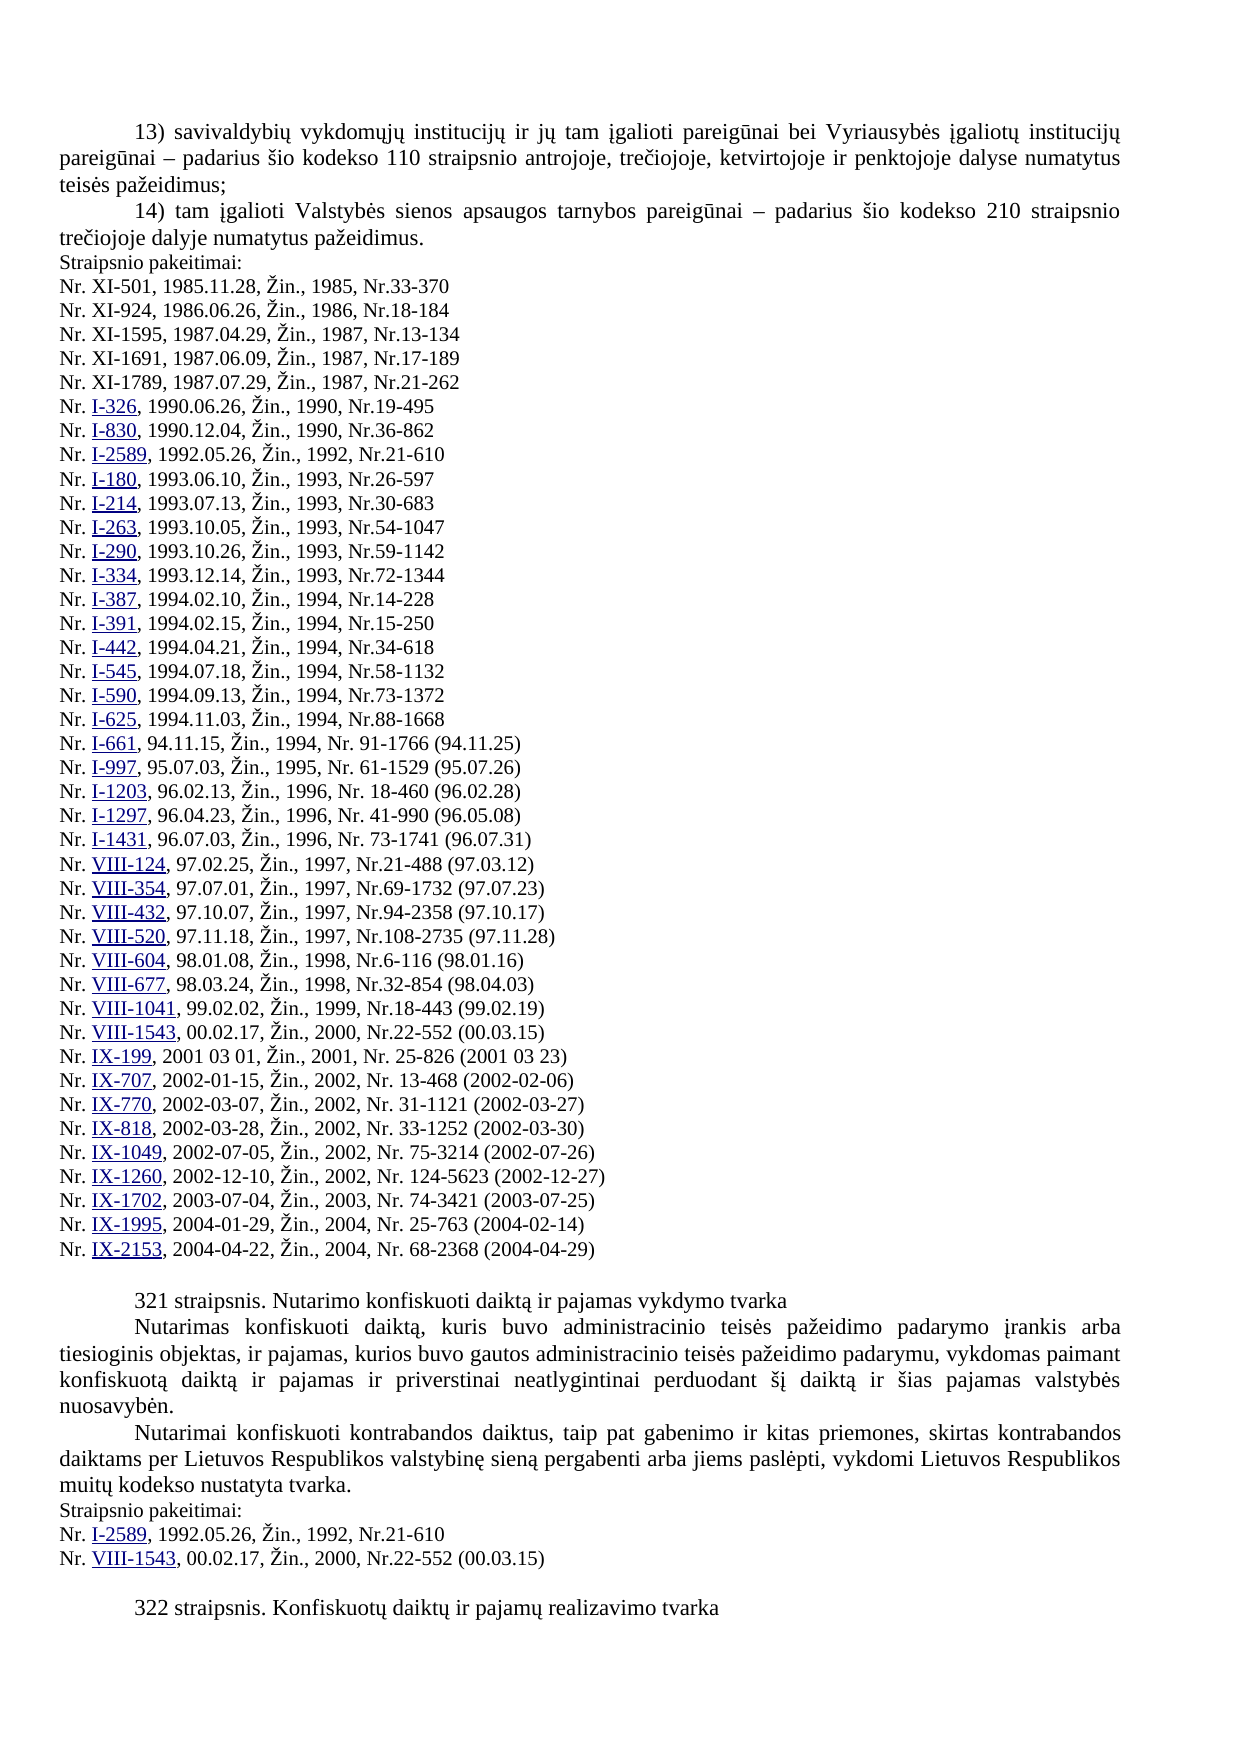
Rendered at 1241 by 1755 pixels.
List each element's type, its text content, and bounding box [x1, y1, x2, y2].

text Nr. I-2589, 1992.05.26, Žin., 1992, Nr.21-610 [59, 442, 1122, 466]
text Nr. VIII-677, 98.03.24, Žin., 1998, Nr.32-854 (98.04.03) [59, 972, 1122, 996]
text Nr. IX-2153, 2004-04-22, Žin., 2004, Nr. 68-2368 (2004-04-29) [59, 1236, 1122, 1261]
text 321 straipsnis. Nutarimo konfiskuoti daiktą ir pajamas vykdymo tvarka [59, 1287, 1122, 1313]
text Nr. I-997, 95.07.03, Žin., 1995, Nr. 61-1529 (95.07.26) [59, 755, 1122, 779]
text Nr. I-590, 1994.09.13, Žin., 1994, Nr.73-1372 [59, 683, 1122, 707]
text Nr. XI-1789, 1987.07.29, Žin., 1987, Nr.21-262 [59, 370, 1122, 394]
text Nr. I-180, 1993.06.10, Žin., 1993, Nr.26-597 [59, 466, 1122, 491]
text Nr. I-1203, 96.02.13, Žin., 1996, Nr. 18-460 (96.02.28) [59, 779, 1122, 803]
text 14) tam įgalioti Valstybės sienos apsaugos tarnybos pareigūnai – padarius šio kodekso 210 straipsnio trečiojoje dalyje numatytus pažeidimus. [59, 197, 1122, 250]
text Nr. I-625, 1994.11.03, Žin., 1994, Nr.88-1668 [59, 707, 1122, 731]
text Nr. I-334, 1993.12.14, Žin., 1993, Nr.72-1344 [59, 563, 1122, 587]
text 322 straipsnis. Konfiskuotų daiktų ir pajamų realizavimo tvarka [59, 1594, 1122, 1620]
text Nr. VIII-1543, 00.02.17, Žin., 2000, Nr.22-552 (00.03.15) [59, 1020, 1122, 1044]
text Nr. VIII-1041, 99.02.02, Žin., 1999, Nr.18-443 (99.02.19) [59, 996, 1122, 1020]
text Nr. IX-199, 2001 03 01, Žin., 2001, Nr. 25-826 (2001 03 23) [59, 1044, 1122, 1068]
text Nr. XI-1691, 1987.06.09, Žin., 1987, Nr.17-189 [59, 346, 1122, 370]
text Nr. I-326, 1990.06.26, Žin., 1990, Nr.19-495 [59, 394, 1122, 418]
text Nr. I-290, 1993.10.26, Žin., 1993, Nr.59-1142 [59, 539, 1122, 563]
text Nr. I-830, 1990.12.04, Žin., 1990, Nr.36-862 [59, 418, 1122, 442]
text Nr. I-1297, 96.04.23, Žin., 1996, Nr. 41-990 (96.05.08) [59, 803, 1122, 827]
text Nutarimai konfiskuoti kontrabandos daiktus, taip pat gabenimo ir kitas priemones, skirtas kontrabandos daiktams per Lietuvos Respublikos valstybinę sieną pergabenti arba jiems paslėpti, vykdomi Lietuvos Respublikos muitų kodekso nustatyta tvarka. [59, 1419, 1122, 1498]
text Nr. IX-1049, 2002-07-05, Žin., 2002, Nr. 75-3214 (2002-07-26) [59, 1140, 1122, 1164]
text Nutarimas konfiskuoti daiktą, kuris buvo administracinio teisės pažeidimo padarymo įrankis arba tiesioginis objektas, ir pajamas, kurios buvo gautos administracinio teisės pažeidimo padarymu, vykdomas paimant konfiskuotą daiktą ir pajamas ir priverstinai neatlygintinai perduodant šį daiktą ir šias pajamas valstybės nuosavybėn. [59, 1313, 1122, 1419]
text Nr. IX-707, 2002-01-15, Žin., 2002, Nr. 13-468 (2002-02-06) [59, 1068, 1122, 1092]
text Nr. VIII-1543, 00.02.17, Žin., 2000, Nr.22-552 (00.03.15) [59, 1546, 1122, 1570]
text Nr. IX-1995, 2004-01-29, Žin., 2004, Nr. 25-763 (2004-02-14) [59, 1212, 1122, 1236]
text Nr. I-1431, 96.07.03, Žin., 1996, Nr. 73-1741 (96.07.31) [59, 827, 1122, 851]
text Nr. XI-501, 1985.11.28, Žin., 1985, Nr.33-370 [59, 274, 1122, 298]
text Nr. I-263, 1993.10.05, Žin., 1993, Nr.54-1047 [59, 514, 1122, 539]
text Nr. XI-1595, 1987.04.29, Žin., 1987, Nr.13-134 [59, 322, 1122, 346]
text Nr. I-442, 1994.04.21, Žin., 1994, Nr.34-618 [59, 635, 1122, 659]
text Nr. IX-1702, 2003-07-04, Žin., 2003, Nr. 74-3421 (2003-07-25) [59, 1188, 1122, 1212]
text Nr. I-545, 1994.07.18, Žin., 1994, Nr.58-1132 [59, 659, 1122, 683]
text Nr. VIII-520, 97.11.18, Žin., 1997, Nr.108-2735 (97.11.28) [59, 924, 1122, 948]
text Nr. VIII-604, 98.01.08, Žin., 1998, Nr.6-116 (98.01.16) [59, 948, 1122, 972]
text Nr. IX-770, 2002-03-07, Žin., 2002, Nr. 31-1121 (2002-03-27) [59, 1092, 1122, 1116]
text 13) savivaldybių vykdomųjų institucijų ir jų tam įgalioti pareigūnai bei Vyriausybės įgaliotų institucijų pareigūnai – padarius šio kodekso 110 straipsnio antrojoje, trečiojoje, ketvirtojoje ir penktojoje dalyse numatytus teisės pažeidimus; [59, 118, 1122, 197]
text Nr. I-2589, 1992.05.26, Žin., 1992, Nr.21-610 [59, 1522, 1122, 1546]
text Nr. I-391, 1994.02.15, Žin., 1994, Nr.15-250 [59, 611, 1122, 635]
text Nr. IX-1260, 2002-12-10, Žin., 2002, Nr. 124-5623 (2002-12-27) [59, 1164, 1122, 1188]
text Nr. VIII-432, 97.10.07, Žin., 1997, Nr.94-2358 (97.10.17) [59, 899, 1122, 924]
text Nr. VIII-124, 97.02.25, Žin., 1997, Nr.21-488 (97.03.12) [59, 851, 1122, 876]
text Nr. I-214, 1993.07.13, Žin., 1993, Nr.30-683 [59, 491, 1122, 514]
text Nr. I-387, 1994.02.10, Žin., 1994, Nr.14-228 [59, 587, 1122, 611]
text Straipsnio pakeitimai: [59, 1498, 1122, 1522]
text Nr. IX-818, 2002-03-28, Žin., 2002, Nr. 33-1252 (2002-03-30) [59, 1116, 1122, 1140]
text Straipsnio pakeitimai: [59, 250, 1122, 274]
text Nr. VIII-354, 97.07.01, Žin., 1997, Nr.69-1732 (97.07.23) [59, 876, 1122, 899]
text Nr. XI-924, 1986.06.26, Žin., 1986, Nr.18-184 [59, 298, 1122, 322]
text Nr. I-661, 94.11.15, Žin., 1994, Nr. 91-1766 (94.11.25) [59, 731, 1122, 755]
